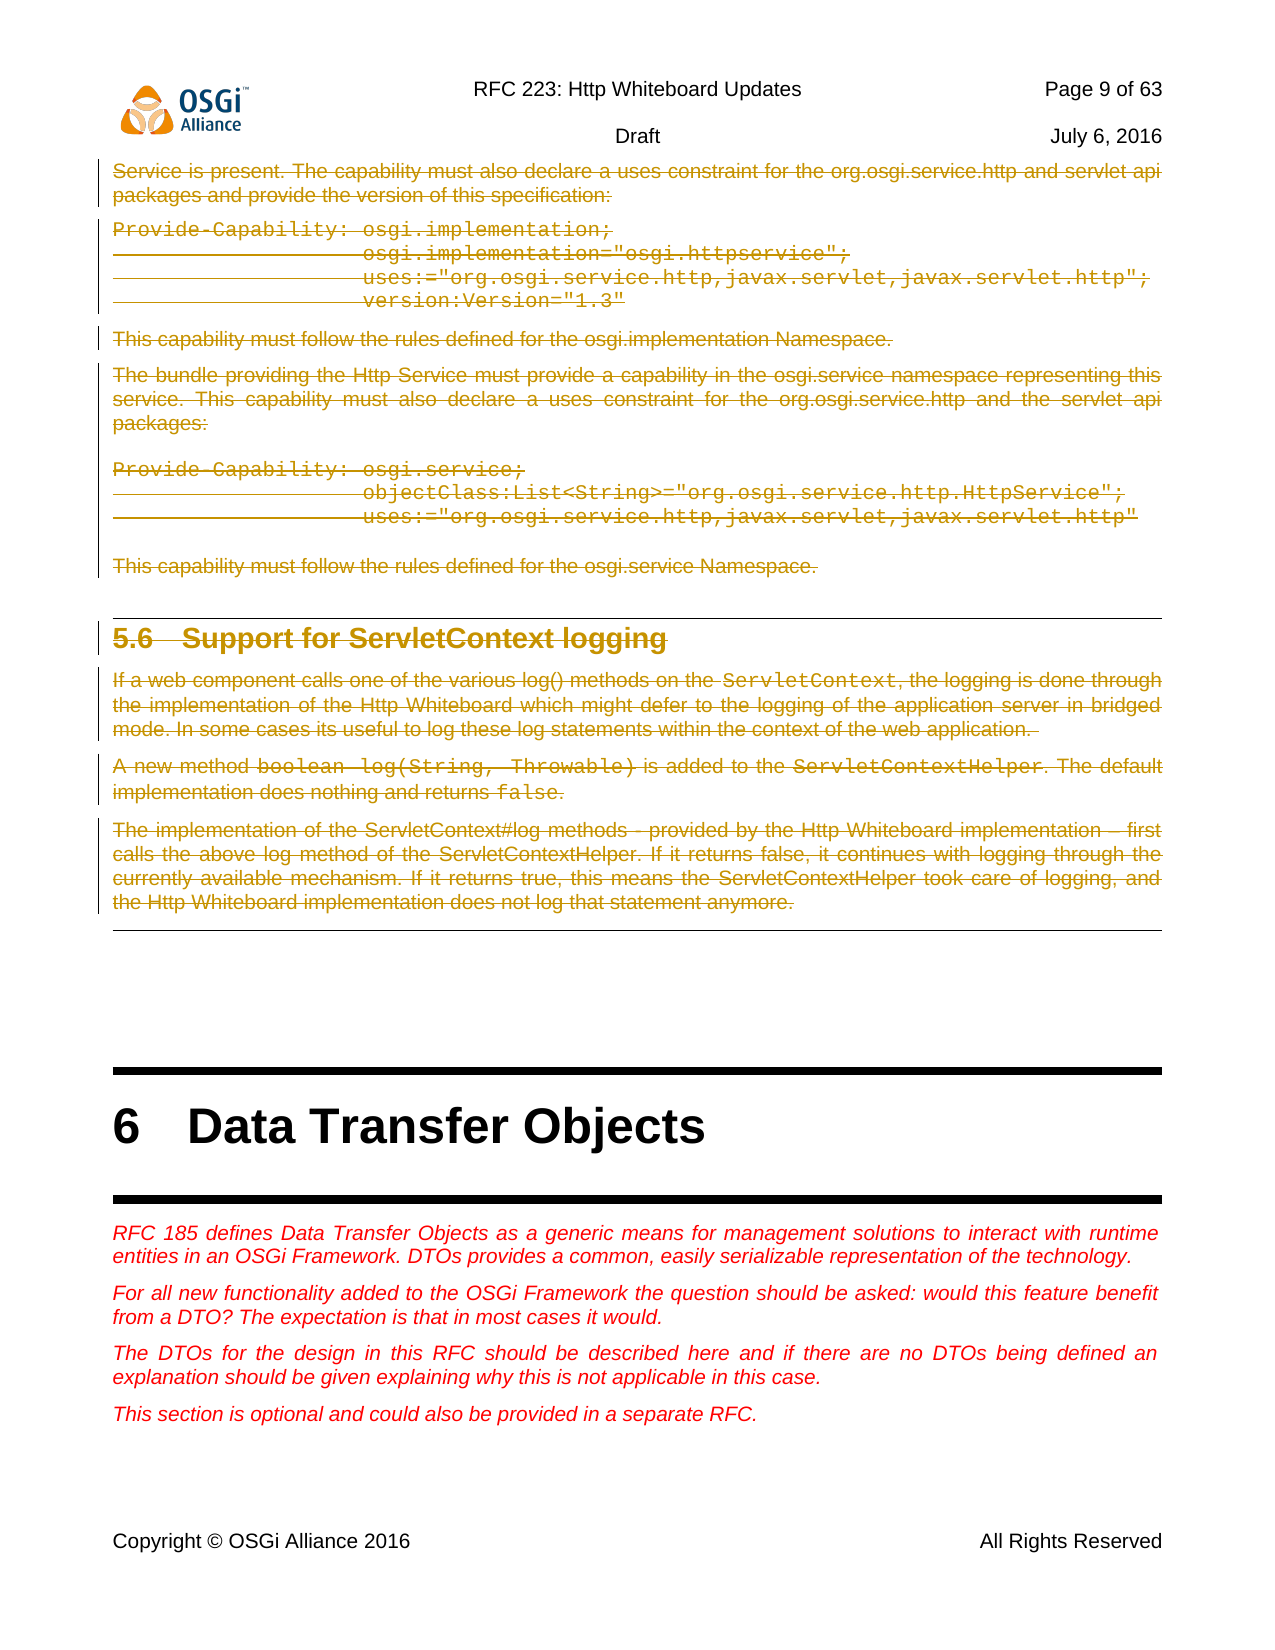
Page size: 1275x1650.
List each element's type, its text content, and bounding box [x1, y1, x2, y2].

picture [113, 78, 257, 142]
text The DTOs for the design in this RFC should be described here and if there are no DTOs being defined an explanation should be given explaining why this is not applicable in this case. [112, 1341, 1162, 1389]
subtitle Data Transfer Objects [112, 1068, 1162, 1204]
text For all new functionality added to the OSGi Framework the question should be asked: would this feature benefit from a DTO? The expectation is that in most cases it would. [112, 1281, 1162, 1329]
text This section is optional and could also be provided in a separate RFC. [112, 1402, 1162, 1426]
text RFC 185 defines Data Transfer Objects as a generic means for management solutions to interact with runtime entities in an OSGi Framework. DTOs provides a common, easily serializable representation of the technology. [112, 1220, 1162, 1268]
